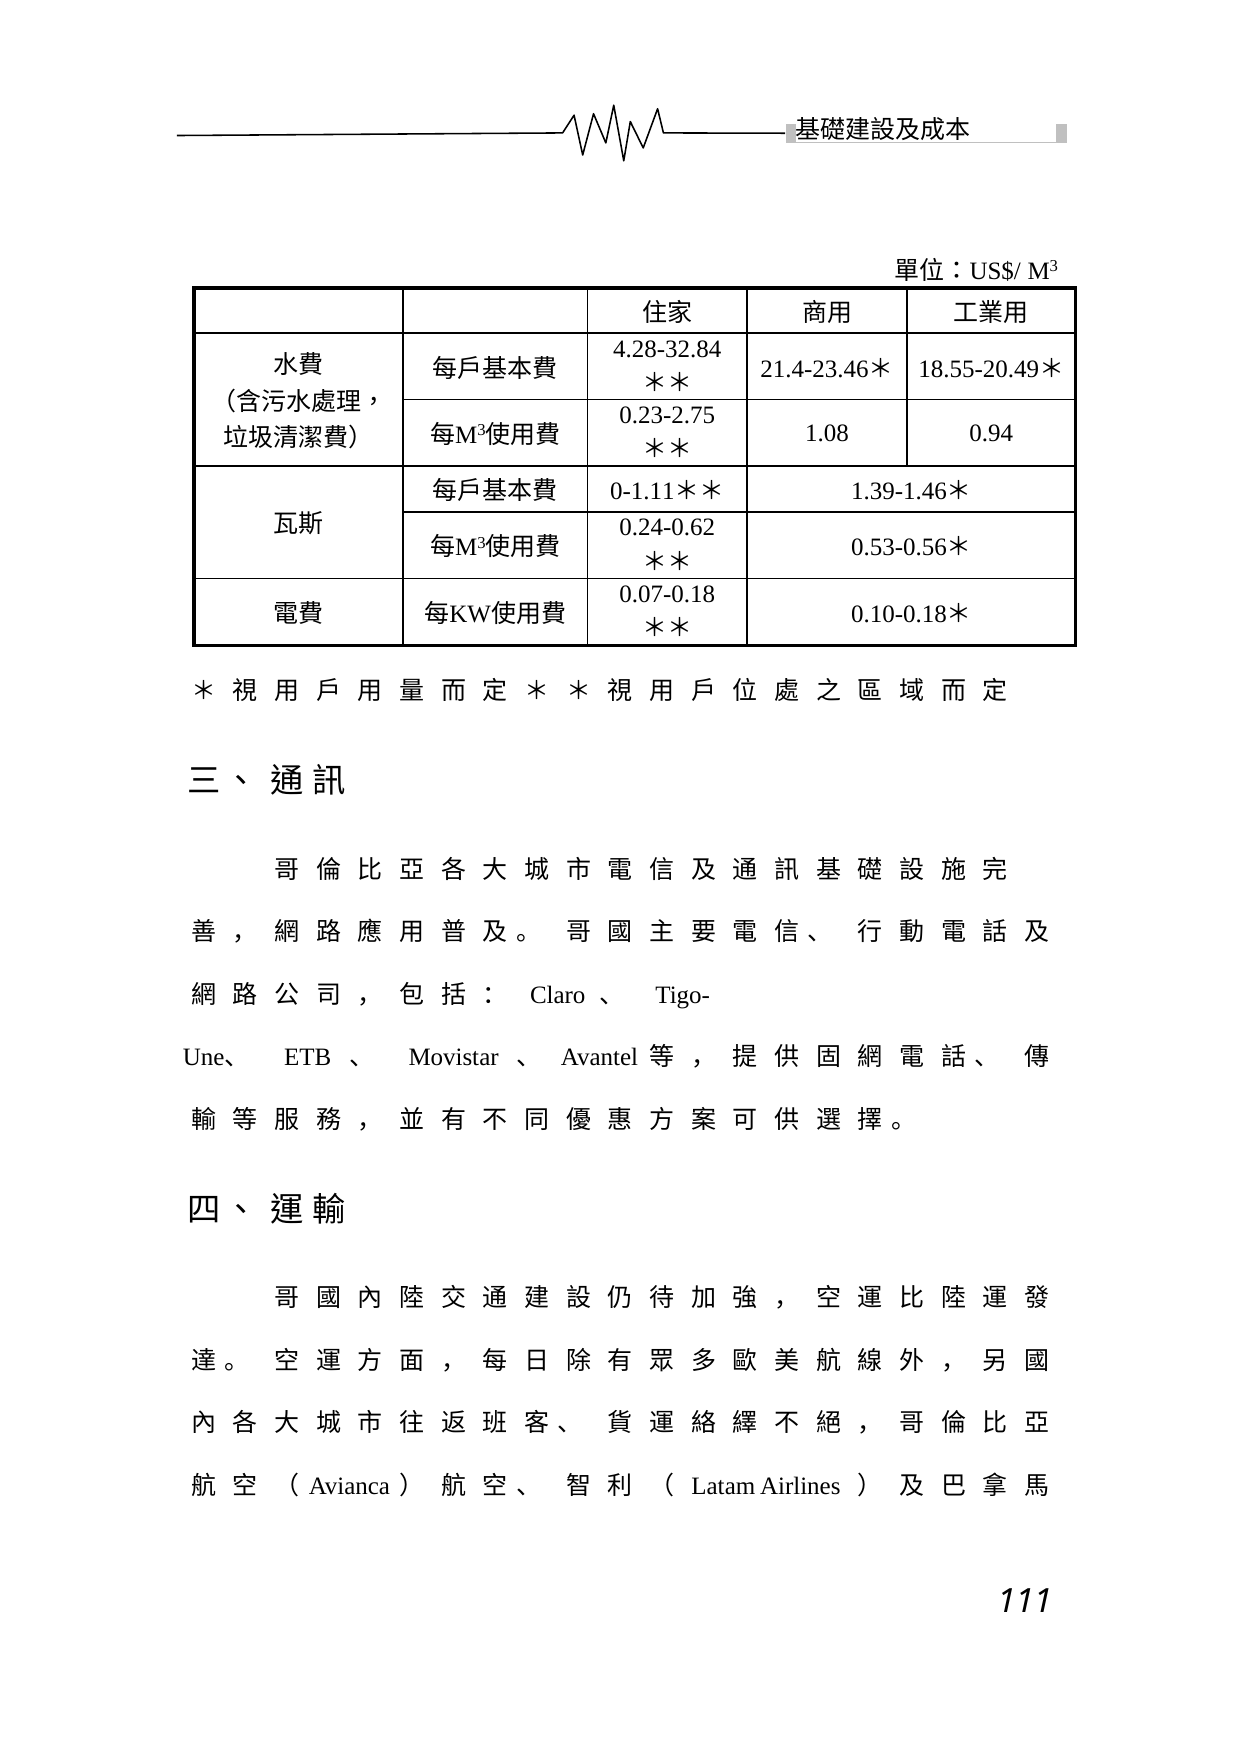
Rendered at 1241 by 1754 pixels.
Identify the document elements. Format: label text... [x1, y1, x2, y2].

table_cell 每戶基本費 [404, 467, 587, 511]
table_cell 0.53-0.56＊ [748, 513, 1074, 577]
table_header 商用 [748, 290, 906, 332]
table_cell 21.4-23.46＊ [748, 334, 906, 399]
table_cell 1.39-1.46＊ [748, 467, 1074, 511]
text ＊視用戶用量而定＊＊視用戶位處之區域而定 [183, 647, 1058, 710]
text 哥國內陸交通建設仍待加強，空運比陸運發達。空運方面，每日除有眾多歐美航線外，另國內各大城市往返班客、貨運絡繹不絕，哥倫比亞航空（Avianca）航空、智利（Latam Airlines）及巴拿馬 [183, 1254, 1058, 1504]
text 單位：US$/ M3 [183, 250, 1058, 286]
table_cell 0.07-0.18 ＊＊ [588, 579, 746, 644]
table_cell 0-1.11＊＊ [588, 467, 746, 511]
table_cell 1.08 [748, 400, 906, 465]
table_header [404, 290, 587, 332]
text 哥倫比亞各大城市電信及通訊基礎設施完善，網路應用普及。哥國主要電信、行動電話及網路公司，包括：Claro、Tigo-Une、ETB、Movistar、Avantel等，提供固網電話、傳輸等服務，並有不同優惠方案可供選擇。 [183, 826, 1058, 1138]
table_cell 每KW使用費 [404, 579, 587, 644]
table_cell 0.94 [908, 400, 1074, 465]
text 四、運輸 [183, 1165, 1058, 1227]
table_cell 每M3使用費 [404, 400, 587, 465]
table_cell 0.10-0.18＊ [748, 579, 1074, 644]
table_cell 4.28-32.84 ＊＊ [588, 334, 746, 399]
table_header 住家 [588, 290, 746, 332]
table_cell 每M3使用費 [404, 513, 587, 577]
table_cell 0.23-2.75 ＊＊ [588, 400, 746, 465]
table_header 工業用 [908, 290, 1074, 332]
table_cell 瓦斯 [196, 467, 402, 577]
text 三、通訊 [183, 736, 1058, 799]
table_cell 18.55-20.49＊ [908, 334, 1074, 399]
table_cell 電費 [196, 579, 402, 644]
table_header [196, 290, 402, 332]
table_cell 每戶基本費 [404, 334, 587, 399]
table_cell 0.24-0.62 ＊＊ [588, 513, 746, 577]
table_cell 水費 （含污水處理，垃圾清潔費） [196, 334, 402, 465]
